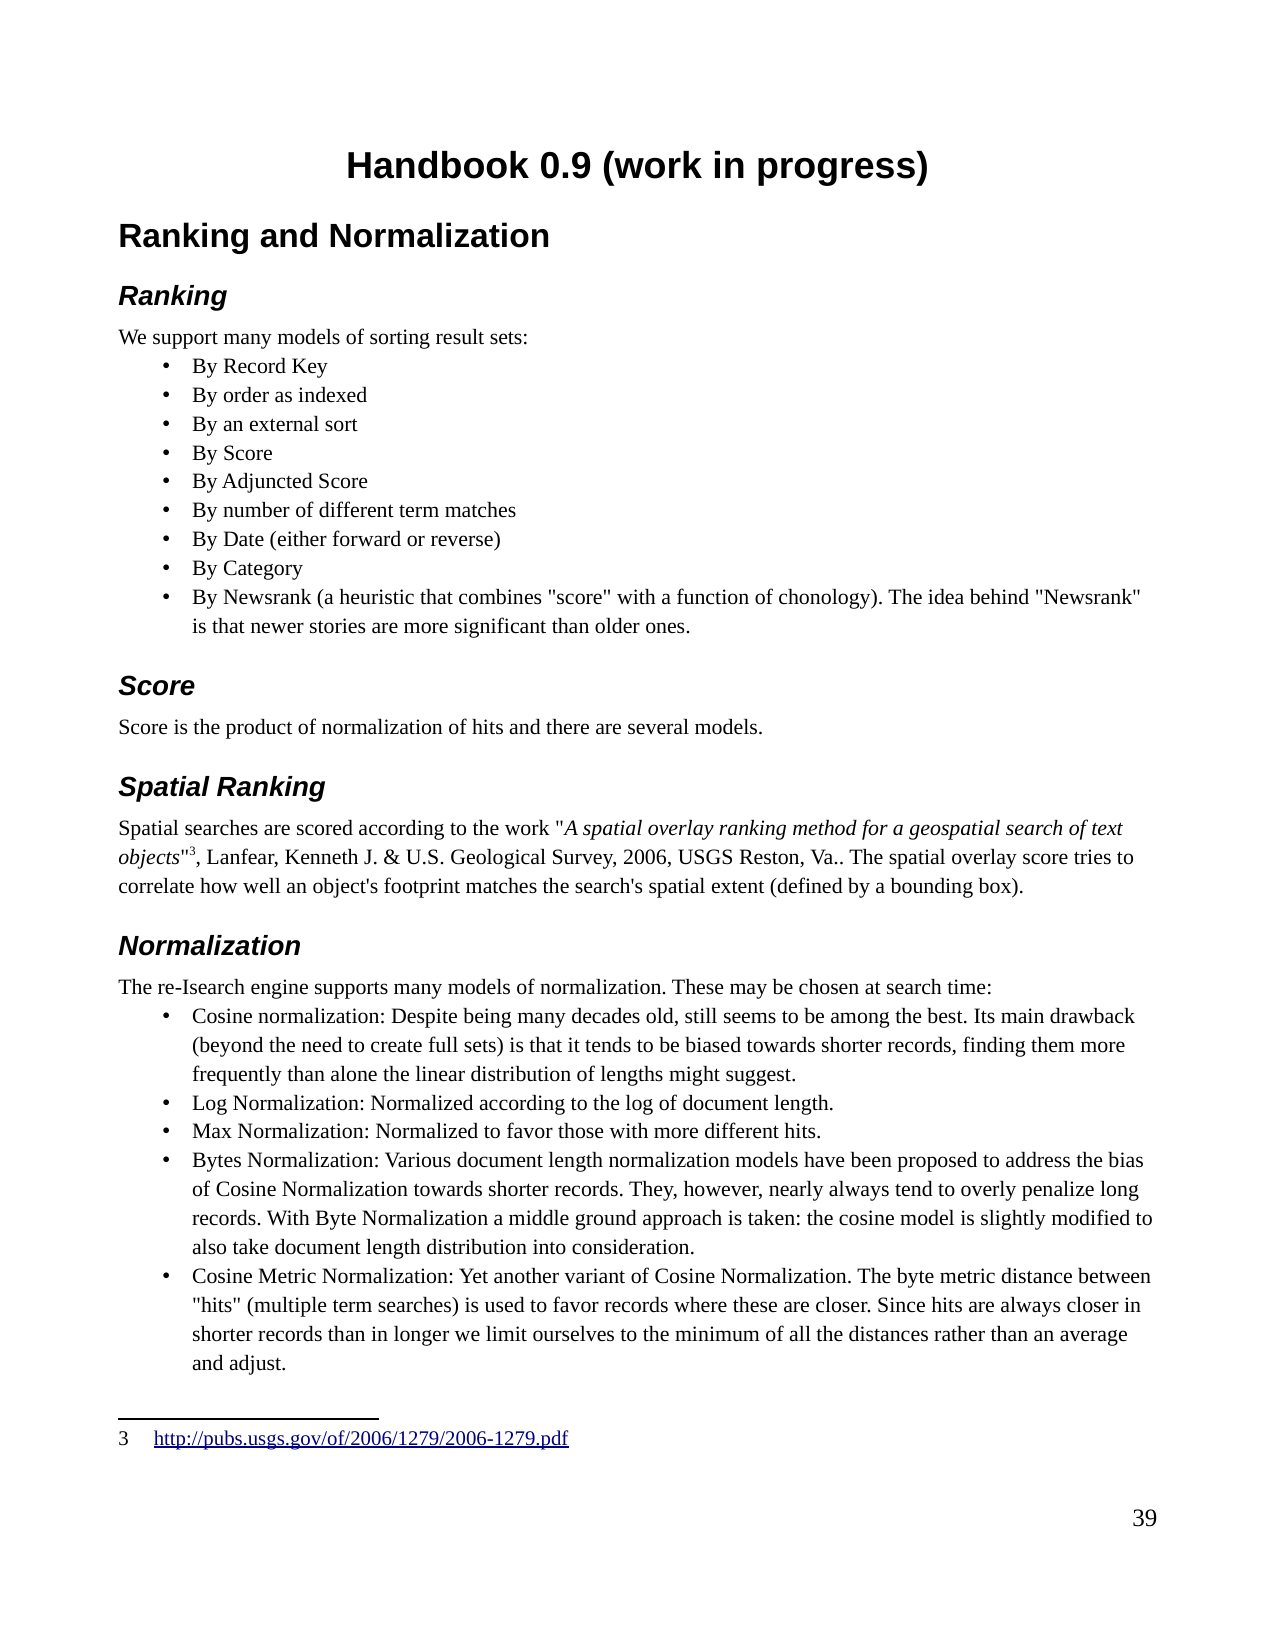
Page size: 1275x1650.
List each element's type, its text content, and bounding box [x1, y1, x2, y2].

list By number of different term matches [162, 497, 1157, 523]
list By Date (either forward or reverse) [162, 526, 1157, 552]
list By order as indexed [162, 382, 1157, 407]
text Spatial searches are scored according to the work "A spatial overlay ranking method for a geospatial search of text objects", Lanfear, Kenneth J. & U.S. Geological Survey, 2006, USGS Reston, Va.. The spatial overlay score tries to correlate how well an object's footprint matches the search's spatial extent (defined by a bounding box). [118, 815, 1157, 898]
list Max Normalization: Normalized to favor those with more different hits. [162, 1118, 1157, 1144]
list Log Normalization: Normalized according to the log of document length. [162, 1089, 1157, 1115]
text http://pubs.usgs.gov/of/2006/1279/2006-1279.pdf [118, 1426, 1157, 1449]
list Cosine Metric Normalization: Yet another variant of Cosine Normalization. The byte metric distance between "hits" (multiple term searches) is used to favor records where these are closer. Since hits are always closer in shorter records than in longer we limit ourselves to the minimum of all the distances rather than an average and adjust. [162, 1263, 1157, 1375]
list Cosine normalization: Despite being many decades old, still seems to be among the best. Its main drawback (beyond the need to create full sets) is that it tends to be biased towards shorter records, finding them more frequently than alone the linear distribution of lengths might suggest. [162, 1003, 1157, 1086]
text We support many models of sorting result sets: [118, 324, 1157, 349]
subtitle Normalization [118, 929, 1157, 961]
list By Adjuncted Score [162, 468, 1157, 494]
list By Score [162, 439, 1157, 465]
subtitle Spatial Ranking [118, 771, 1157, 802]
list By Record Key [162, 353, 1157, 378]
subtitle Ranking and Normalization [118, 216, 1157, 254]
list Bytes Normalization: Various document length normalization models have been proposed to address the bias of Cosine Normalization towards shorter records. They, however, nearly always tend to overly penalize long records. With Byte Normalization a middle ground approach is taken: the cosine model is slightly modified to also take document length distribution into consideration. [162, 1147, 1157, 1259]
list By an external sort [162, 411, 1157, 436]
text The re-Isearch engine supports many models of normalization. These may be chosen at search time: [118, 974, 1157, 999]
subtitle Ranking [118, 279, 1157, 311]
subtitle Score [118, 670, 1157, 702]
text Score is the product of normalization of hits and there are several models. [118, 714, 1157, 739]
list By Category [162, 555, 1157, 581]
list By Newsrank (a heuristic that combines "score" with a function of chonology). The idea behind "Newsrank" is that newer stories are more significant than older ones. [162, 584, 1157, 638]
